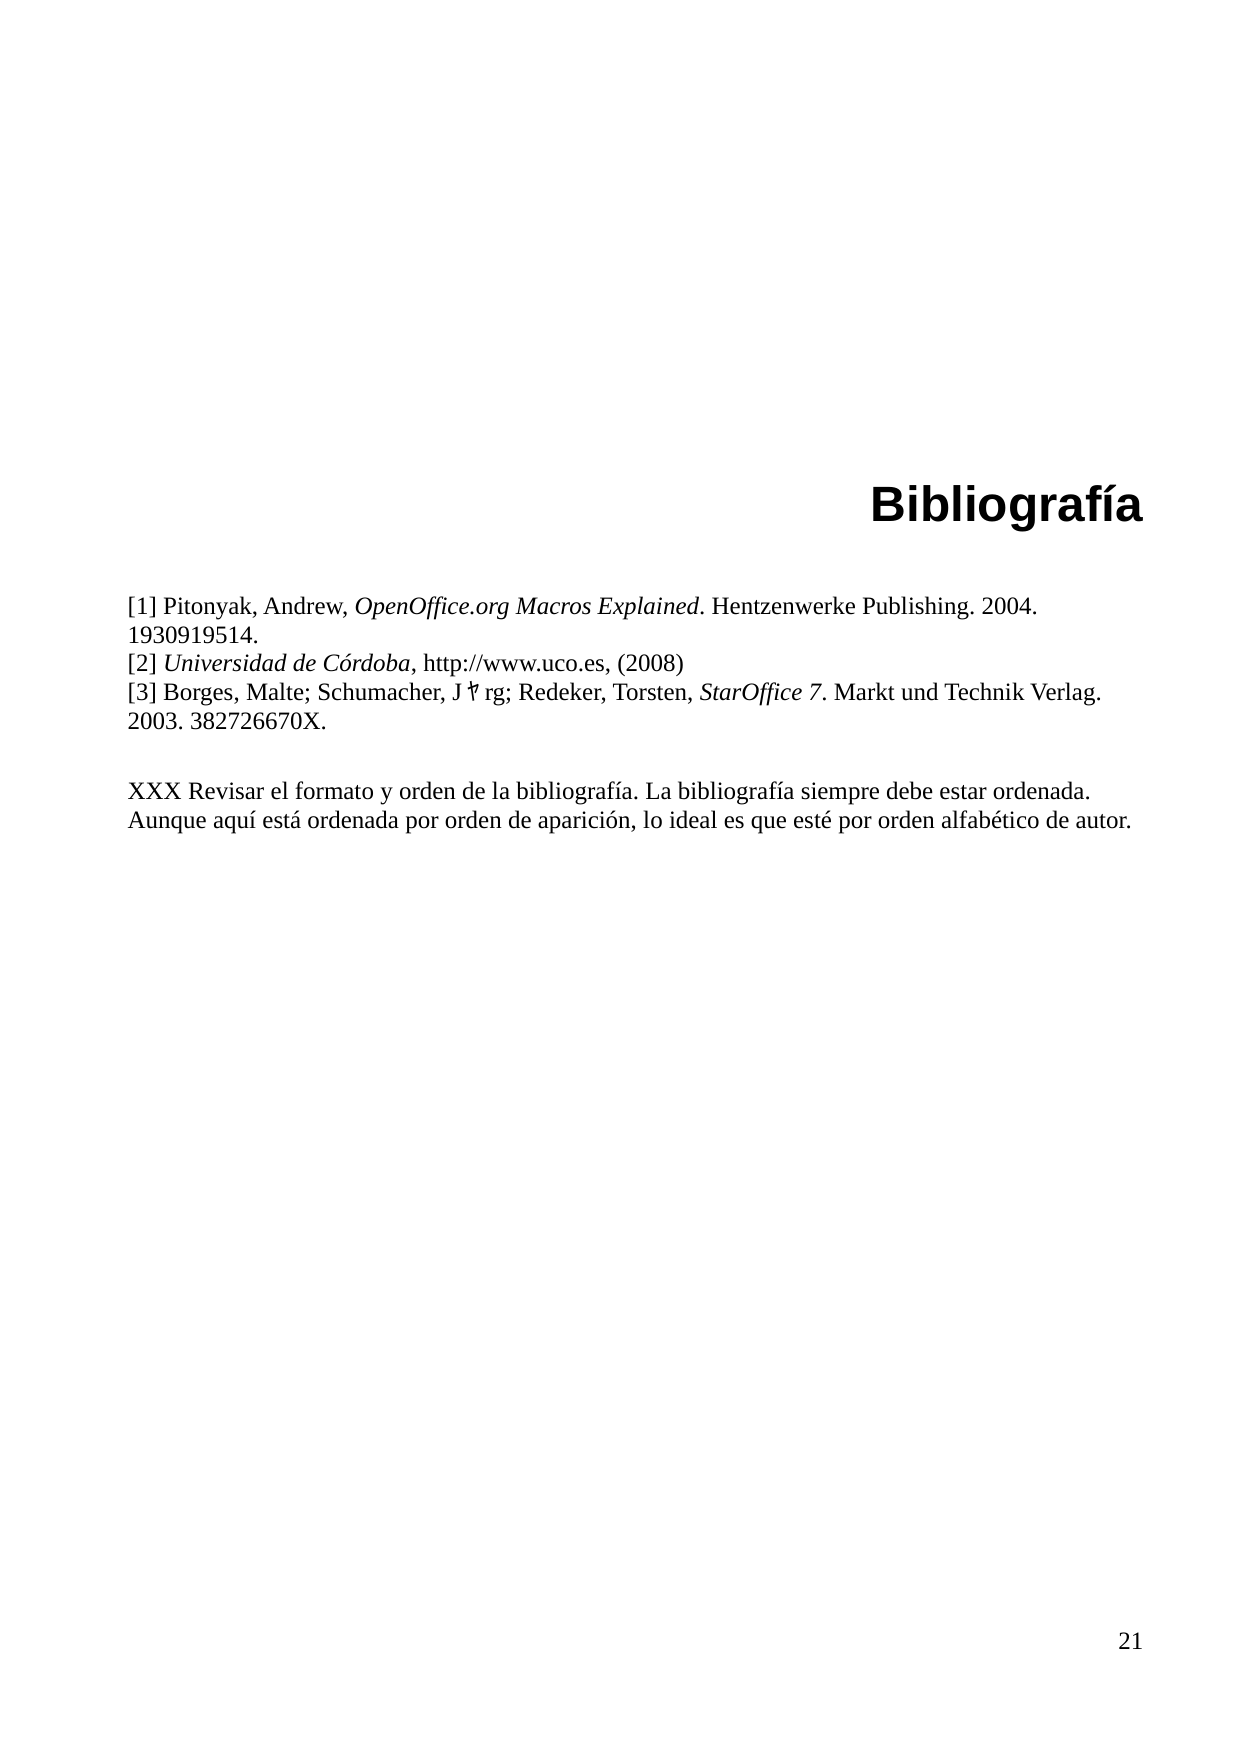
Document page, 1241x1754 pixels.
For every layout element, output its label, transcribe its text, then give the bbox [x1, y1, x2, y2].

text XXX Revisar el formato y orden de la bibliografía. La bibliografía siempre debe estar ordenada. Aunque aquí está ordenada por orden de aparición, lo ideal es que esté por orden alfabético de autor. [127, 776, 1143, 834]
text [3] Borges, Malte; Schumacher, Jﾔrg; Redeker, Torsten, StarOffice 7. Markt und Technik Verlag. 2003. 382726670X. [127, 677, 1143, 735]
text [1] Pitonyak, Andrew, OpenOffice.org Macros Explained. Hentzenwerke Publishing. 2004. 1930919514. [127, 591, 1143, 648]
subtitle Bibliografía [127, 475, 1143, 532]
text [2] Universidad de Córdoba, http://www.uco.es, (2008) [127, 648, 1143, 677]
